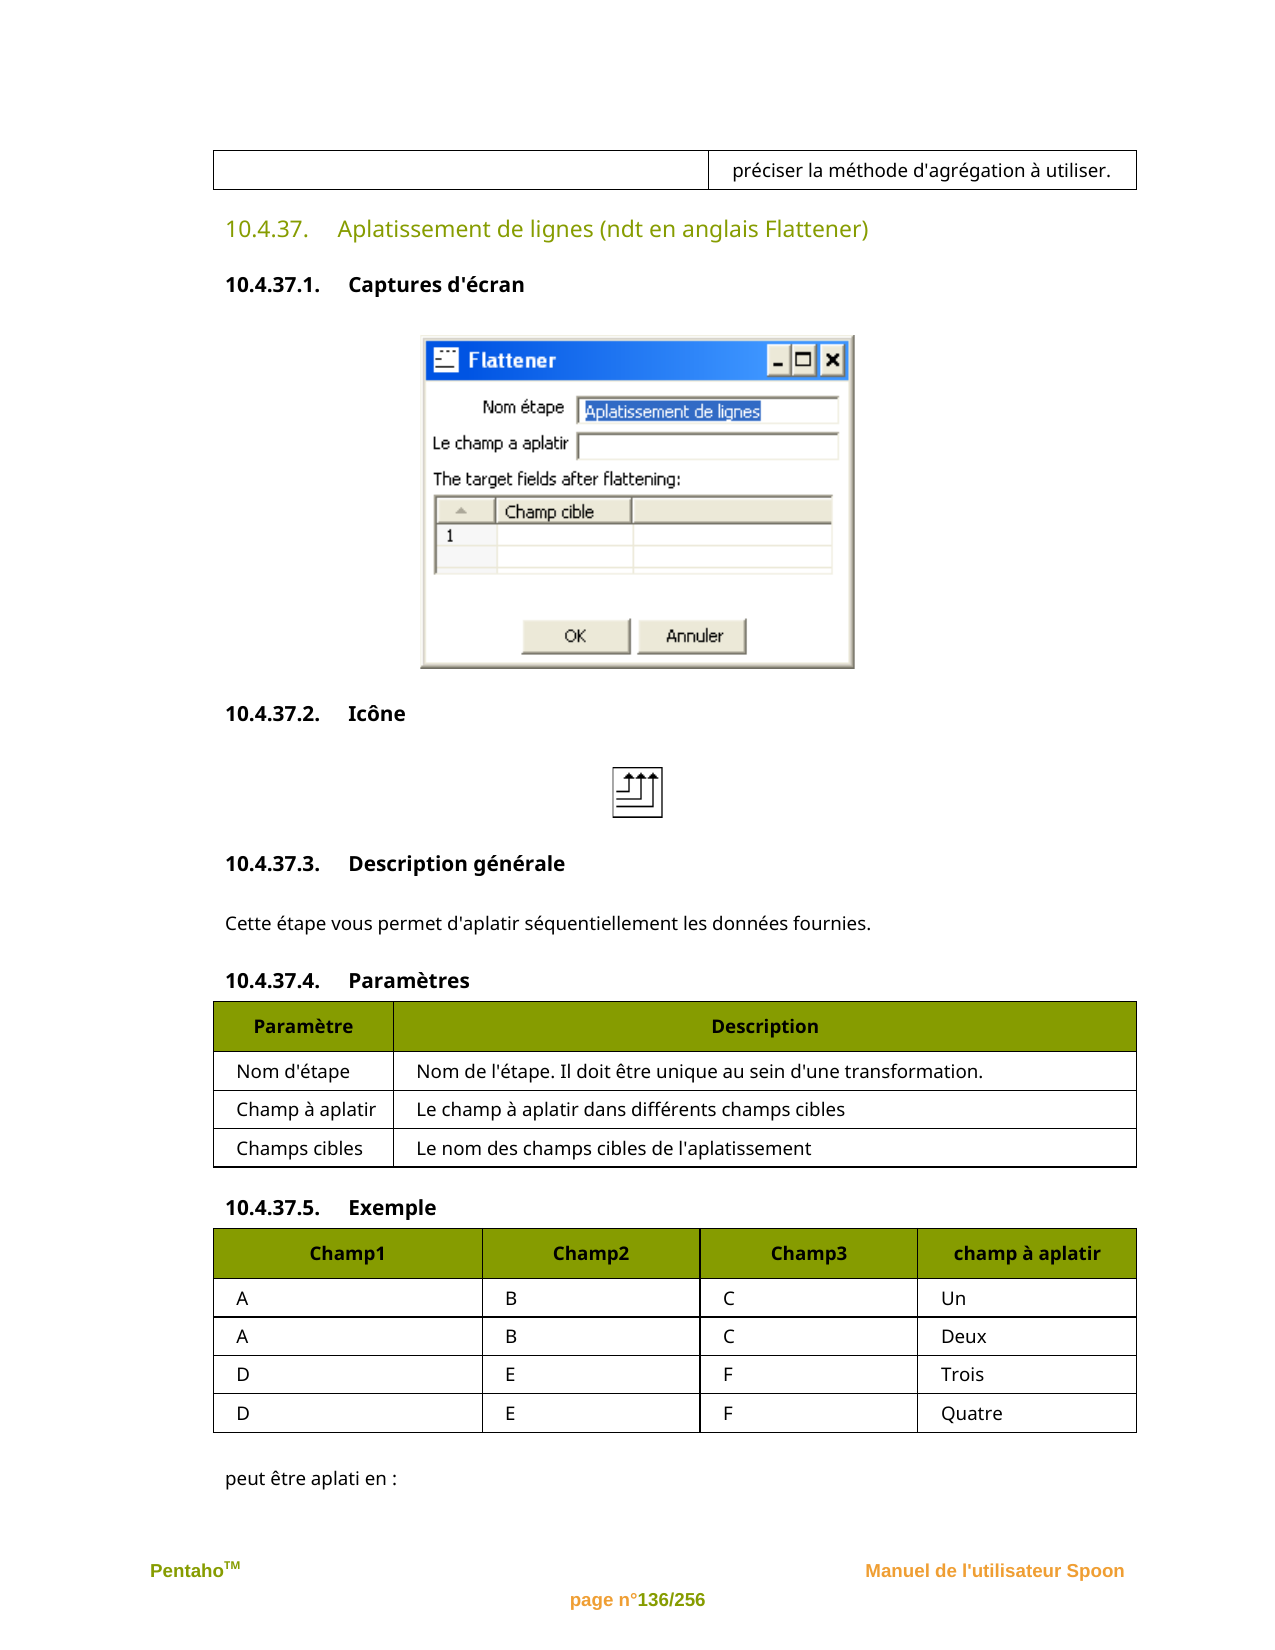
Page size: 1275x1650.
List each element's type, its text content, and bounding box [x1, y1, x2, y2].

table_cell [214, 151, 708, 188]
table_cell Le champ à aplatir dans différents champs cibles [394, 1091, 1136, 1128]
subtitle Icône [225, 699, 1125, 727]
table_cell C [701, 1318, 917, 1355]
table_cell Nom de l'étape. Il doit être unique au sein d'une transformation. [394, 1052, 1136, 1089]
table_cell préciser la méthode d'agrégation à utiliser. [709, 151, 1136, 188]
table_cell Quatre [918, 1394, 1136, 1432]
subtitle Aplatissement de lignes (ndt en anglais Flattener) [225, 214, 1125, 244]
table_cell F [701, 1356, 917, 1393]
text Cette étape vous permet d'aplatir séquentiellement les données fournies. [225, 907, 1125, 936]
subtitle Exemple [225, 1192, 1125, 1222]
table_cell Champs cibles [214, 1129, 393, 1166]
subtitle Description générale [225, 849, 1125, 877]
text peut être aplati en : [225, 1462, 1125, 1491]
table_cell Le nom des champs cibles de l'aplatissement [394, 1129, 1136, 1166]
table_cell D [214, 1356, 482, 1393]
table_cell B [483, 1318, 699, 1355]
table_cell D [214, 1394, 482, 1432]
table_cell Nom d'étape [214, 1052, 393, 1089]
table_header Champ3 [701, 1229, 917, 1278]
table_cell E [483, 1356, 699, 1393]
table_cell Deux [918, 1318, 1136, 1355]
table_cell A [214, 1318, 482, 1355]
picture [612, 767, 663, 818]
subtitle Paramètres [225, 966, 1125, 995]
table_header Champ1 [214, 1229, 482, 1278]
table_header champ à aplatir [918, 1229, 1136, 1278]
table_header Paramètre [214, 1002, 393, 1051]
table_cell Trois [918, 1356, 1136, 1393]
table_cell A [214, 1279, 482, 1316]
picture [420, 335, 855, 669]
subtitle Captures d'écran [225, 269, 1125, 298]
table_header Champ2 [483, 1229, 699, 1278]
table_cell F [701, 1394, 917, 1432]
table_cell Un [918, 1279, 1136, 1316]
table_header Description [394, 1002, 1136, 1051]
table_cell Champ à aplatir [214, 1091, 393, 1128]
table_cell E [483, 1394, 699, 1432]
table_cell B [483, 1279, 699, 1316]
table_cell C [701, 1279, 917, 1316]
